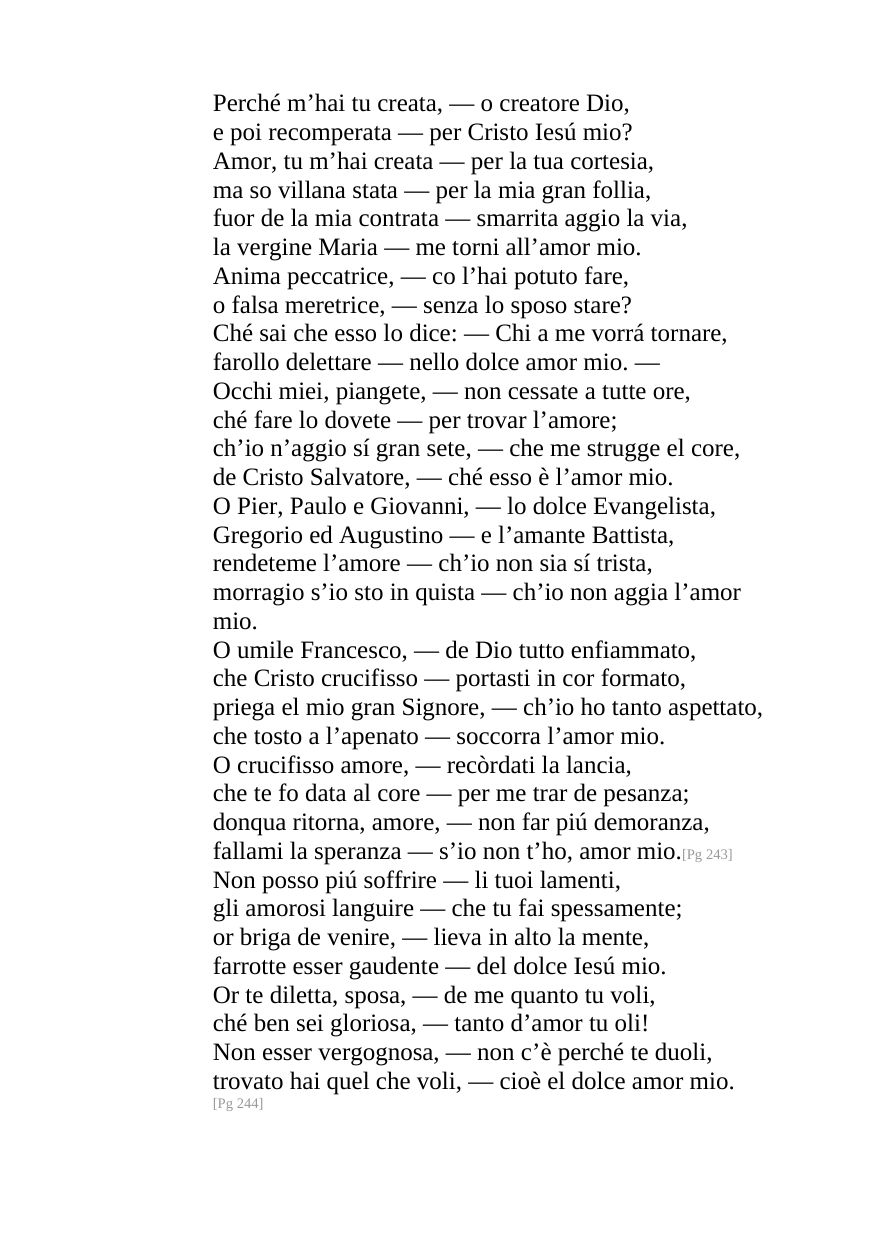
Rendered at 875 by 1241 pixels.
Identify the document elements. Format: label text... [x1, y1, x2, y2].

text Occhi miei, piangete, — non cessate a tutte ore, ché fare lo dovete — per trovar l’amore; ch’io n’aggio sí gran sete, — che me strugge el core, de Cristo Salvatore, — ché esso è l’amor mio. [213, 376, 779, 491]
text Non posso piú soffrire — li tuoi lamenti, gli amorosi languire — che tu fai spessamente; or briga de venire, — lieva in alto la mente, farrotte esser gaudente — del dolce Iesú mio. [213, 865, 779, 980]
text O crucifisso amore, — recòrdati la lancia, che te fo data al core — per me trar de pesanza; donqua ritorna, amore, — non far piú demoranza, fallami la speranza — s’io non t’ho, amor mio.[Pg 243] [213, 750, 779, 865]
text Anima peccatrice, — co l’hai potuto fare, o falsa meretrice, — senza lo sposo stare? Ché sai che esso lo dice: — Chi a me vorrá tornare, farollo delettare — nello dolce amor mio. — [213, 261, 779, 376]
text O umile Francesco, — de Dio tutto enfiammato, che Cristo crucifisso — portasti in cor formato, priega el mio gran Signore, — ch’io ho tanto aspettato, che tosto a l’apenato — soccorra l’amor mio. [213, 635, 779, 750]
text Or te diletta, sposa, — de me quanto tu voli, ché ben sei gloriosa, — tanto d’amor tu oli! Non esser vergognosa, — non c’è perché te duoli, trovato hai quel che voli, — cioè el dolce amor mio. [Pg 244] [213, 980, 779, 1112]
text Perché m’hai tu creata, — o creatore Dio, e poi recomperata — per Cristo Iesú mio? [213, 88, 779, 146]
text O Pier, Paulo e Giovanni, — lo dolce Evangelista, Gregorio ed Augustino — e l’amante Battista, rendeteme l’amore — ch’io non sia sí trista, morragio s’io sto in quista — ch’io non aggia l’amor mio. [213, 491, 779, 635]
text Amor, tu m’hai creata — per la tua cortesia, ma so villana stata — per la mia gran follia, fuor de la mia contrata — smarrita aggio la via, la vergine Maria — me torni all’amor mio. [213, 146, 779, 261]
